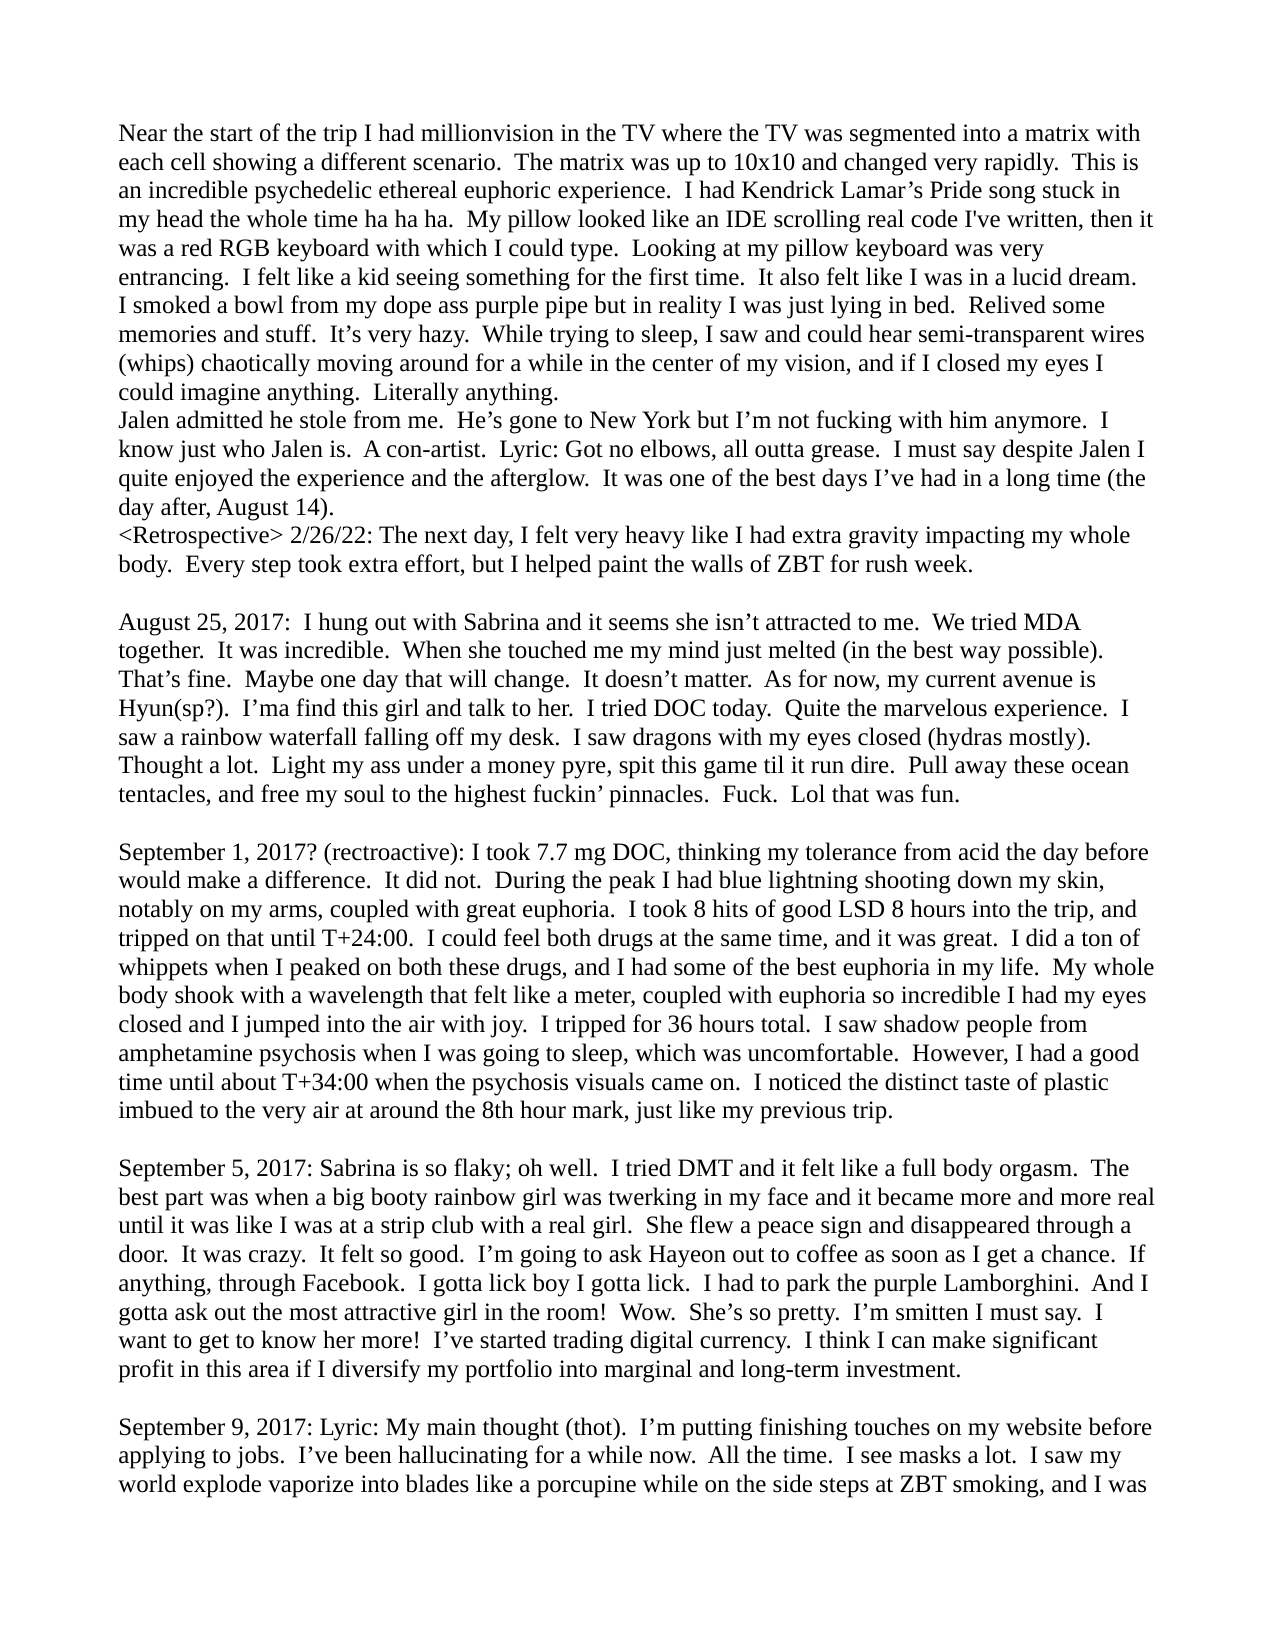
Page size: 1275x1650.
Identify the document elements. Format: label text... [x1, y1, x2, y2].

text Jalen admitted he stole from me. He’s gone to New York but I’m not fucking with him anymore. I know just who Jalen is. A con-artist. Lyric: Got no elbows, all outta grease. I must say despite Jalen I quite enjoyed the experience and the afterglow. It was one of the best days I’ve had in a long time (the day after, August 14). [118, 406, 1157, 521]
text <Retrospective> 2/26/22: The next day, I felt very heavy like I had extra gravity impacting my whole body. Every step took extra effort, but I helped paint the walls of ZBT for rush week. [118, 521, 1157, 578]
text September 5, 2017: Sabrina is so flaky; oh well. I tried DMT and it felt like a full body orgasm. The best part was when a big booty rainbow girl was twerking in my face and it became more and more real until it was like I was at a strip club with a real girl. She flew a peace sign and disappeared through a door. It was crazy. It felt so good. I’m going to ask Hayeon out to coffee as soon as I get a chance. If anything, through Facebook. I gotta lick boy I gotta lick. I had to park the purple Lamborghini. And I gotta ask out the most attractive girl in the room! Wow. She’s so pretty. I’m smitten I must say. I want to get to know her more! I’ve started trading digital currency. I think I can make significant profit in this area if I diversify my portfolio into marginal and long-term investment. [118, 1153, 1157, 1383]
text Near the start of the trip I had millionvision in the TV where the TV was segmented into a matrix with each cell showing a different scenario. The matrix was up to 10x10 and changed very rapidly. This is an incredible psychedelic ethereal euphoric experience. I had Kendrick Lamar’s Pride song stuck in my head the whole time ha ha ha. My pillow looked like an IDE scrolling real code I've written, then it was a red RGB keyboard with which I could type. Looking at my pillow keyboard was very entrancing. I felt like a kid seeing something for the first time. It also felt like I was in a lucid dream. I smoked a bowl from my dope ass purple pipe but in reality I was just lying in bed. Relived some memories and stuff. It’s very hazy. While trying to sleep, I saw and could hear semi-transparent wires (whips) chaotically moving around for a while in the center of my vision, and if I closed my eyes I could imagine anything. Literally anything. [118, 118, 1157, 406]
text September 9, 2017: Lyric: My main thought (thot). I’m putting finishing touches on my website before applying to jobs. I’ve been hallucinating for a while now. All the time. I see masks a lot. I saw my world explode vaporize into blades like a porcupine while on the side steps at ZBT smoking, and I was [118, 1412, 1157, 1498]
text September 1, 2017? (rectroactive): I took 7.7 mg DOC, thinking my tolerance from acid the day before would make a difference. It did not. During the peak I had blue lightning shooting down my skin, notably on my arms, coupled with great euphoria. I took 8 hits of good LSD 8 hours into the trip, and tripped on that until T+24:00. I could feel both drugs at the same time, and it was great. I did a ton of whippets when I peaked on both these drugs, and I had some of the best euphoria in my life. My whole body shook with a wavelength that felt like a meter, coupled with euphoria so incredible I had my eyes closed and I jumped into the air with joy. I tripped for 36 hours total. I saw shadow people from amphetamine psychosis when I was going to sleep, which was uncomfortable. However, I had a good time until about T+34:00 when the psychosis visuals came on. I noticed the distinct taste of plastic imbued to the very air at around the 8th hour mark, just like my previous trip. [118, 837, 1157, 1124]
text August 25, 2017: I hung out with Sabrina and it seems she isn’t attracted to me. We tried MDA together. It was incredible. When she touched me my mind just melted (in the best way possible). That’s fine. Maybe one day that will change. It doesn’t matter. As for now, my current avenue is Hyun(sp?). I’ma find this girl and talk to her. I tried DOC today. Quite the marvelous experience. I saw a rainbow waterfall falling off my desk. I saw dragons with my eyes closed (hydras mostly). Thought a lot. Light my ass under a money pyre, spit this game til it run dire. Pull away these ocean tentacles, and free my soul to the highest fuckin’ pinnacles. Fuck. Lol that was fun. [118, 607, 1157, 808]
